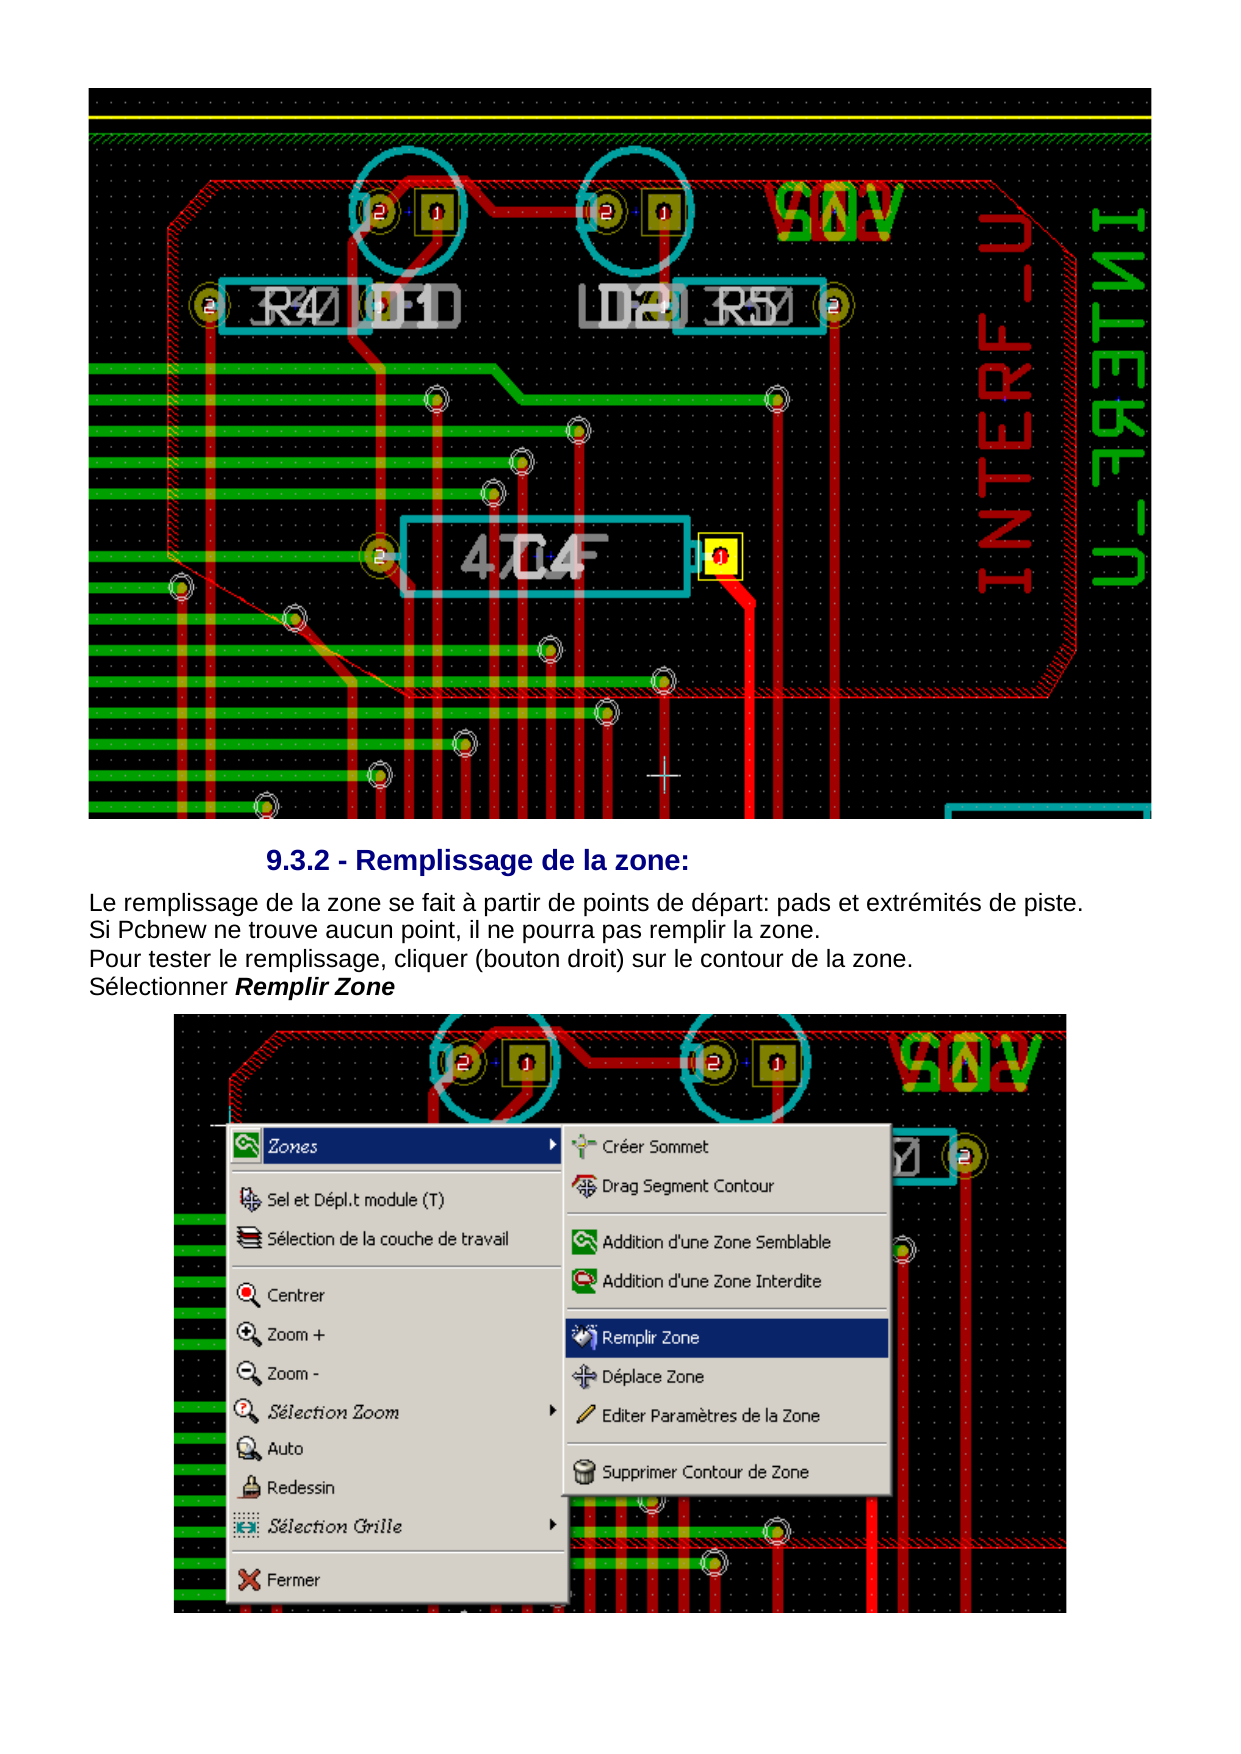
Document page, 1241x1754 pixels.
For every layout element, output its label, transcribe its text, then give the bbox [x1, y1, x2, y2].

subtitle Remplissage de la zone: [207, 844, 1152, 877]
text Le remplissage de la zone se fait à partir de points de départ: pads et extrémités de piste. [88, 888, 1152, 916]
text Pour tester le remplissage, cliquer (bouton droit) sur le contour de la zone. [88, 944, 1152, 972]
text Si Pcbnew ne trouve aucun point, il ne pourra pas remplir la zone. [88, 916, 1152, 944]
picture [88, 88, 1152, 819]
text Sélectionner Remplir Zone [88, 972, 1152, 1001]
picture [173, 1014, 1067, 1613]
